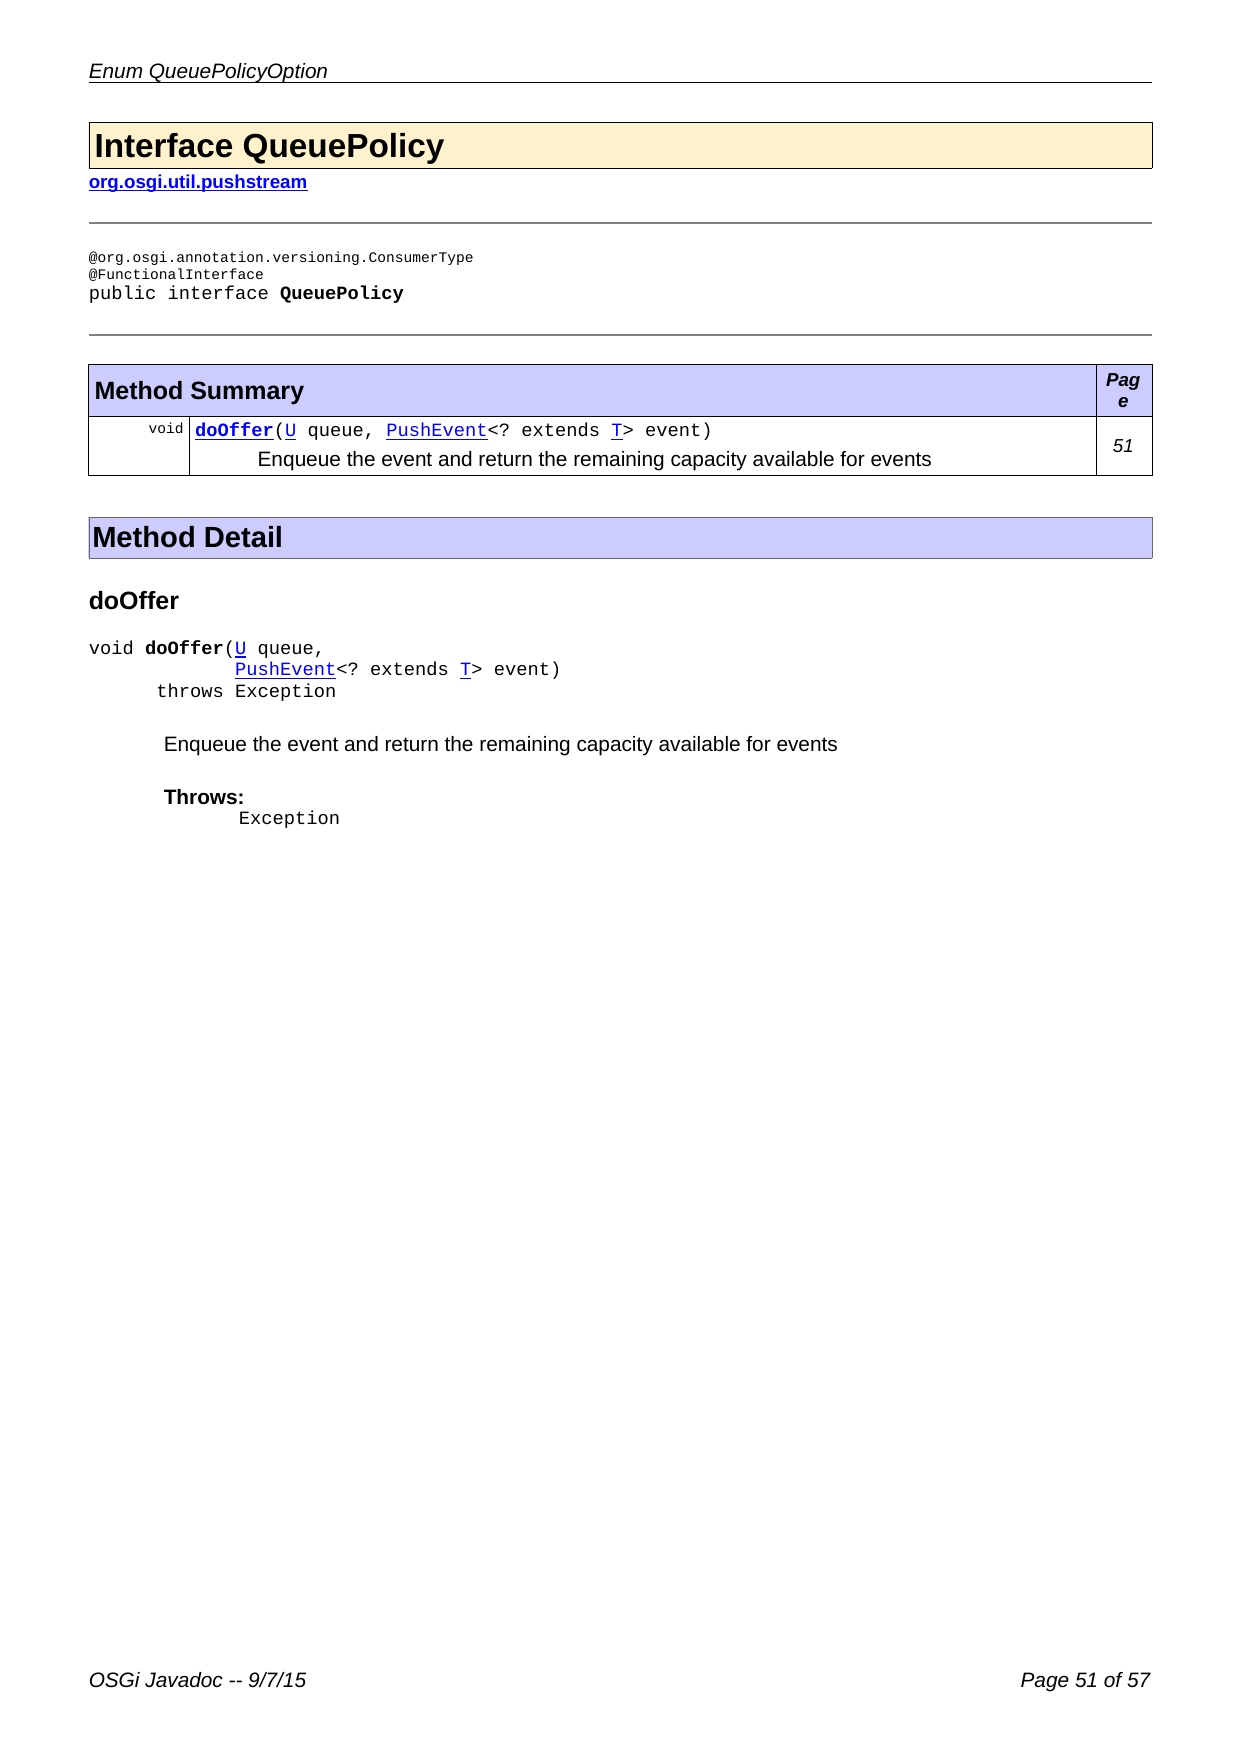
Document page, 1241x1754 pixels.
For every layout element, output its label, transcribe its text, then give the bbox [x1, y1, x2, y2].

text Exception [238, 809, 1152, 830]
table_cell doOffer(U queue, PushEvent<? extends T> event) Enqueue the event and return the remaining capacity available for events [190, 417, 1096, 475]
text Enqueue the event and return the remaining capacity available for events [163, 732, 1152, 756]
text void doOffer(U queue, PushEvent<? extends T> event) throws Exception [88, 639, 1152, 703]
text @org.osgi.annotation.versioning.ConsumerType @FunctionalInterface public interface QueuePolicy [88, 250, 1152, 305]
table_header Method Summary [89, 365, 1096, 416]
subtitle Interface QueuePolicy [90, 123, 1152, 168]
subtitle doOffer [88, 586, 1152, 615]
subtitle Method Detail [90, 518, 1152, 558]
text Throws: [163, 785, 1152, 809]
text org.osgi.util.pushstream [88, 171, 1152, 193]
table_cell void [89, 417, 189, 475]
table_header Page [1097, 365, 1152, 416]
table_cell 49 [1097, 417, 1152, 475]
